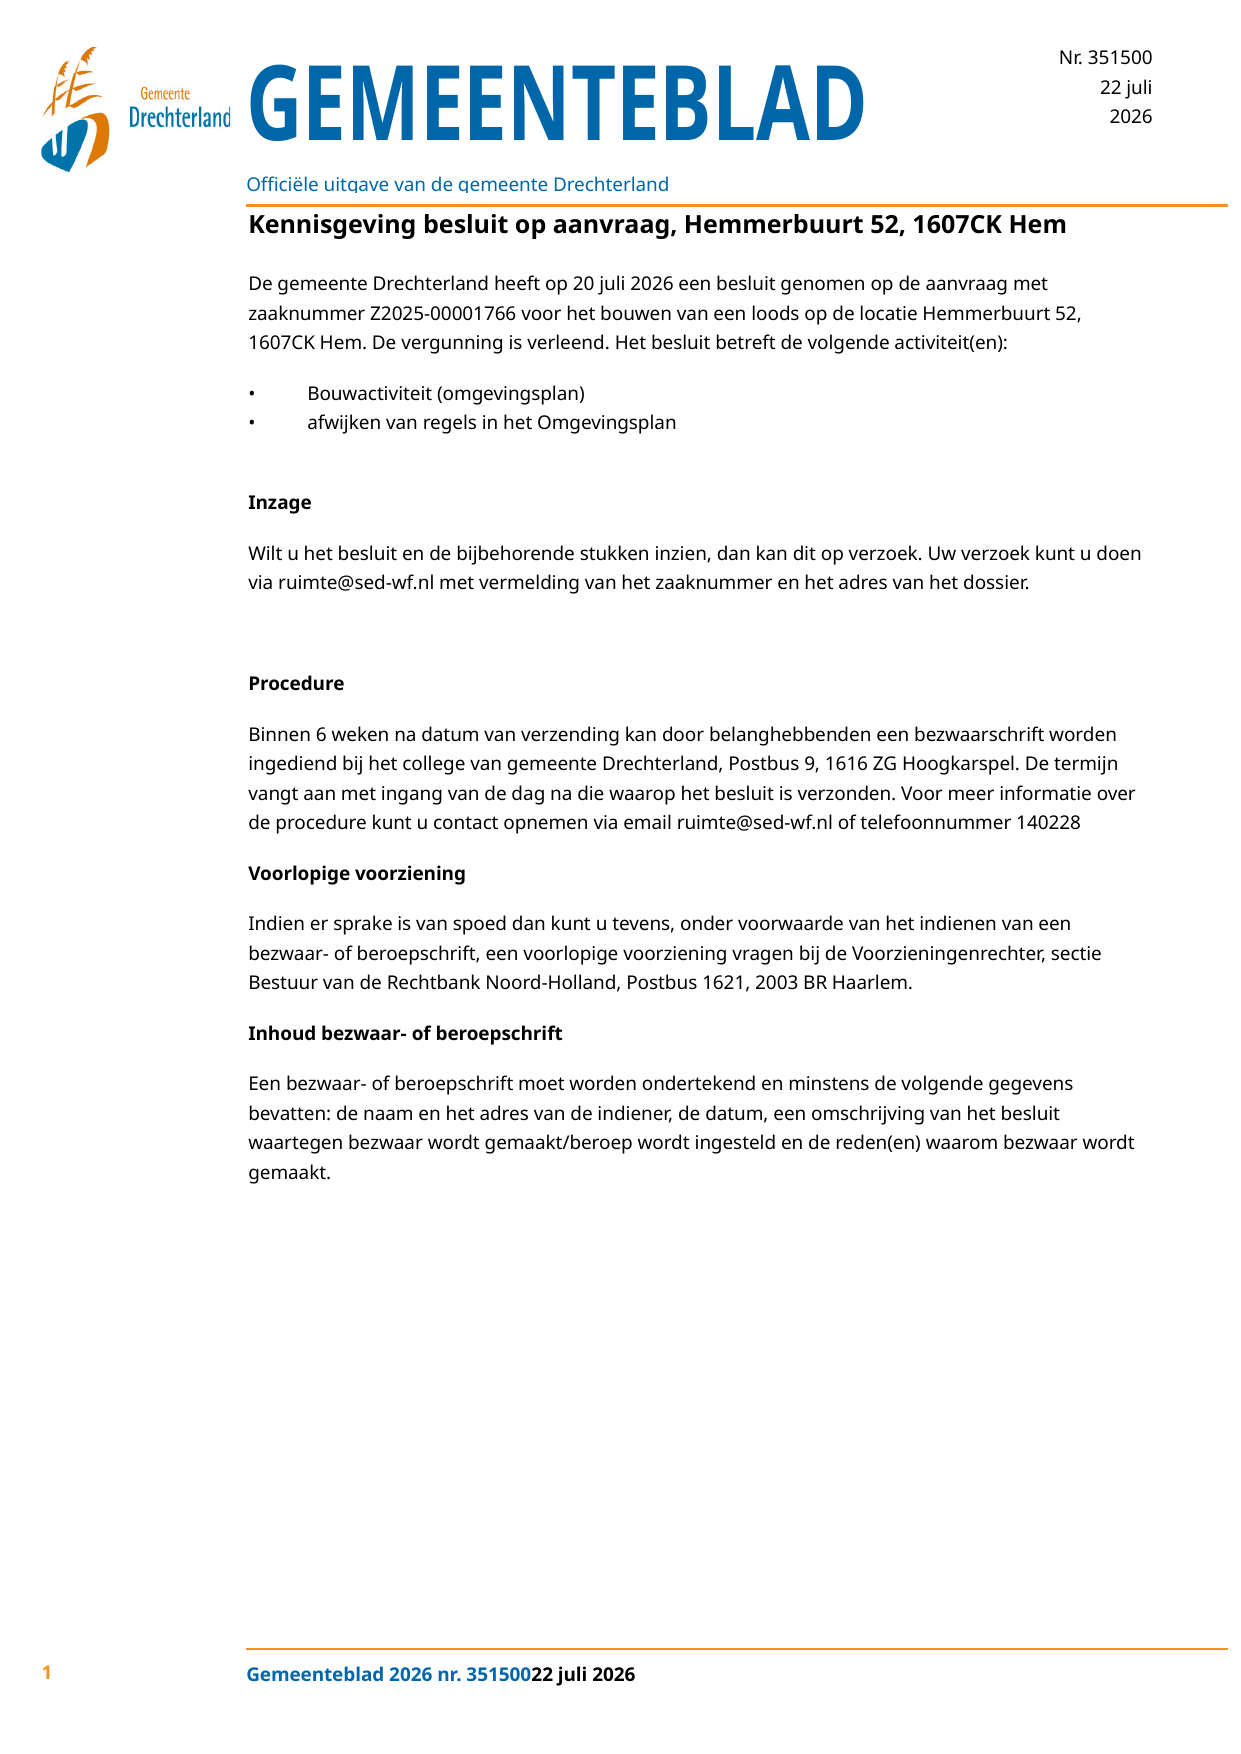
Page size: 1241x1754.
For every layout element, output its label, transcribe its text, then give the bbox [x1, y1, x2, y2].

picture [41, 158, 64, 172]
text Wilt u het besluit en de bijbehorende stukken inzien, dan kan dit op verzoek. Uw verzoek kunt u doen via ruimte@sed-wf.nl met vermelding van het zaaknummer en het adres van het dossier. [248, 540, 1152, 595]
picture [226, 115, 231, 124]
text De gemeente Drechterland heeft op 20 juli 2026 een besluit genomen op de aanvraag met zaaknummer Z2025-00001766 voor het bouwen van een loods op de locatie Hemmerbuurt 52, 1607CK Hem. De vergunning is verleend. Het besluit betreft de volgende activiteit(en): [248, 270, 1152, 355]
list Bouwactiviteit (omgevingsplan) [248, 380, 1152, 406]
text Inzage [248, 489, 1152, 515]
list afwijken van regels in het Omgevingsplan [248, 409, 1152, 435]
text Een bezwaar- of beroepschrift moet worden ondertekend en minstens de volgende gegevens bevatten: de naam en het adres van de indiener, de datum, een omschrijving van het besluit waartegen bezwaar wordt gemaakt/beroep wordt ingesteld en de reden(en) waarom bezwaar wordt gemaakt. [248, 1070, 1152, 1185]
picture [41, 47, 231, 172]
text Kennisgeving besluit op aanvraag, Hemmerbuurt 52, 1607CK Hem [248, 207, 1152, 241]
text Indien er sprake is van spoed dan kunt u tevens, onder voorwaarde van het indienen van een bezwaar- of beroepschrift, een voorlopige voorziening vragen bij de Voorzieningenrechter, sectie Bestuur van de Rechtbank Noord-Holland, Postbus 1621, 2003 BR Haarlem. [248, 910, 1152, 995]
text Inhoud bezwaar- of beroepschrift [248, 1020, 1152, 1046]
text Voorlopige voorziening [248, 860, 1152, 886]
text Binnen 6 weken na datum van verzending kan door belanghebbenden een bezwaarschrift worden ingediend bij het college van gemeente Drechterland, Postbus 9, 1616 ZG Hoogkarspel. De termijn vangt aan met ingang van de dag na die waarop het besluit is verzonden. Voor meer informatie over de procedure kunt u contact opnemen via email ruimte@sed-wf.nl of telefoonnummer 140228 [248, 721, 1152, 835]
text Procedure [248, 670, 1152, 696]
